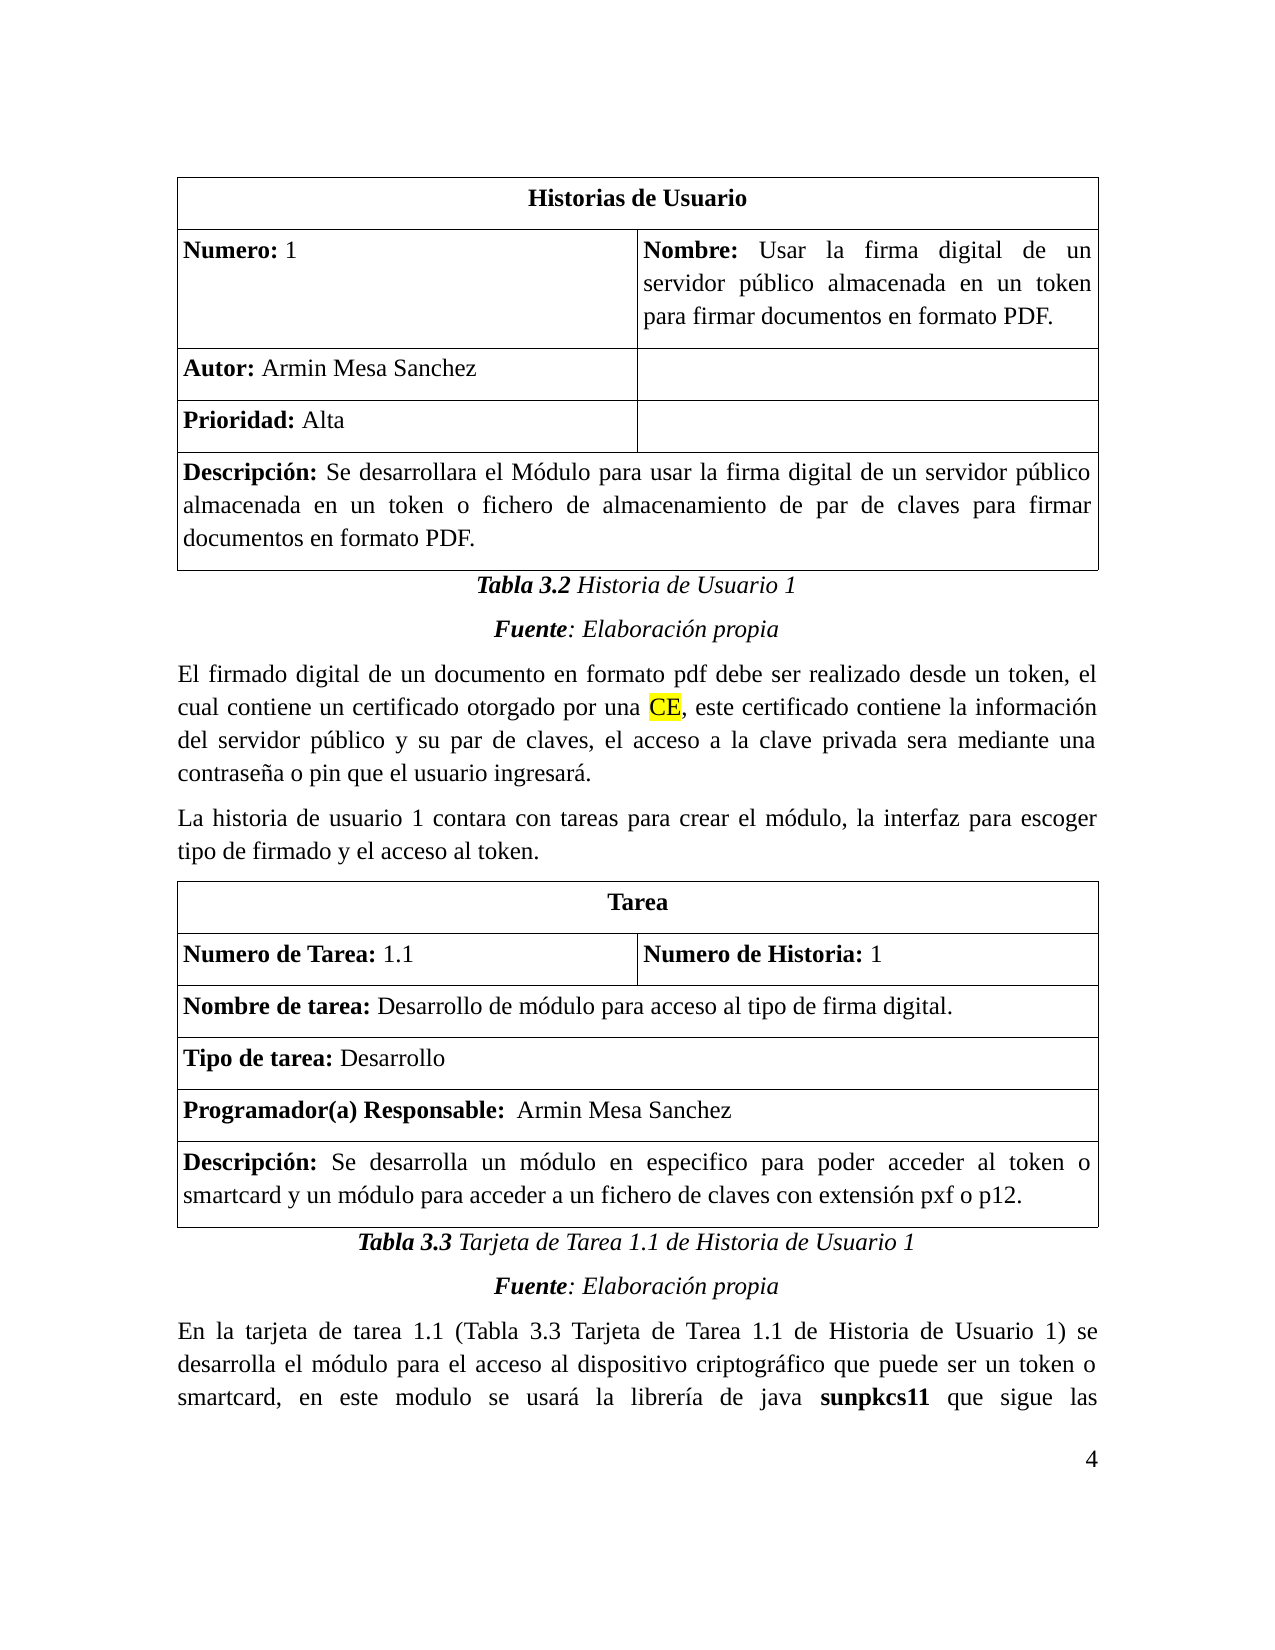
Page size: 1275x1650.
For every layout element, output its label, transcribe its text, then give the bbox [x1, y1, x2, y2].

text La historia de usuario 1 contara con tareas para crear el módulo, la interfaz para escoger tipo de firmado y el acceso al token. [177, 803, 1098, 865]
text Tabla 3.3 Tarjeta de Tarea 1.1 de Historia de Usuario 1 [177, 1228, 1098, 1255]
text Fuente: Elaboración propia [177, 1271, 1098, 1300]
table_cell Numero de Tarea: 1.1 [178, 934, 637, 985]
table_cell Nombre: Usar la firma digital de un servidor público almacenada en un token para firmar documentos en formato PDF. [638, 230, 1098, 347]
table_cell Numero de Historia: 1 [638, 934, 1098, 985]
table_cell [638, 401, 1098, 452]
table_cell Prioridad: Alta [178, 401, 637, 452]
text En la tarjeta de tarea 1.1 (Tabla 3.3 Tarjeta de Tarea 1.1 de Historia de Usuario 1) se desarrolla el módulo para el acceso al dispositivo criptográfico que puede ser un token o smartcard, en este modulo se usará la librería de java sunpkcs11 que sigue las [177, 1316, 1098, 1411]
table_header Tarea [178, 882, 1098, 933]
table_cell [638, 349, 1098, 399]
table_cell Tipo de tarea: Desarrollo [178, 1038, 1098, 1089]
table_cell Numero: 1 [178, 230, 637, 347]
table_cell Programador(a) Responsable: Armin Mesa Sanchez [178, 1090, 1098, 1141]
table_header Historias de Usuario [178, 178, 1098, 229]
table_cell Autor: Armin Mesa Sanchez [178, 349, 637, 399]
text El firmado digital de un documento en formato pdf debe ser realizado desde un token, el cual contiene un certificado otorgado por una CE, este certificado contiene la información del servidor público y su par de claves, el acceso a la clave privada sera mediante una contraseña o pin que el usuario ingresará. [177, 659, 1098, 787]
text Fuente: Elaboración propia [177, 614, 1098, 643]
table_cell Nombre de tarea: Desarrollo de módulo para acceso al tipo de firma digital. [178, 986, 1098, 1037]
table_cell Descripción: Se desarrollara el Módulo para usar la firma digital de un servidor público almacenada en un token o fichero de almacenamiento de par de claves para firmar documentos en formato PDF. [178, 453, 1098, 570]
table_cell Descripción: Se desarrolla un módulo en especifico para poder acceder al token o smartcard y un módulo para acceder a un fichero de claves con extensión pxf o p12. [178, 1142, 1098, 1227]
text Tabla 3.2 Historia de Usuario 1 [177, 571, 1098, 598]
